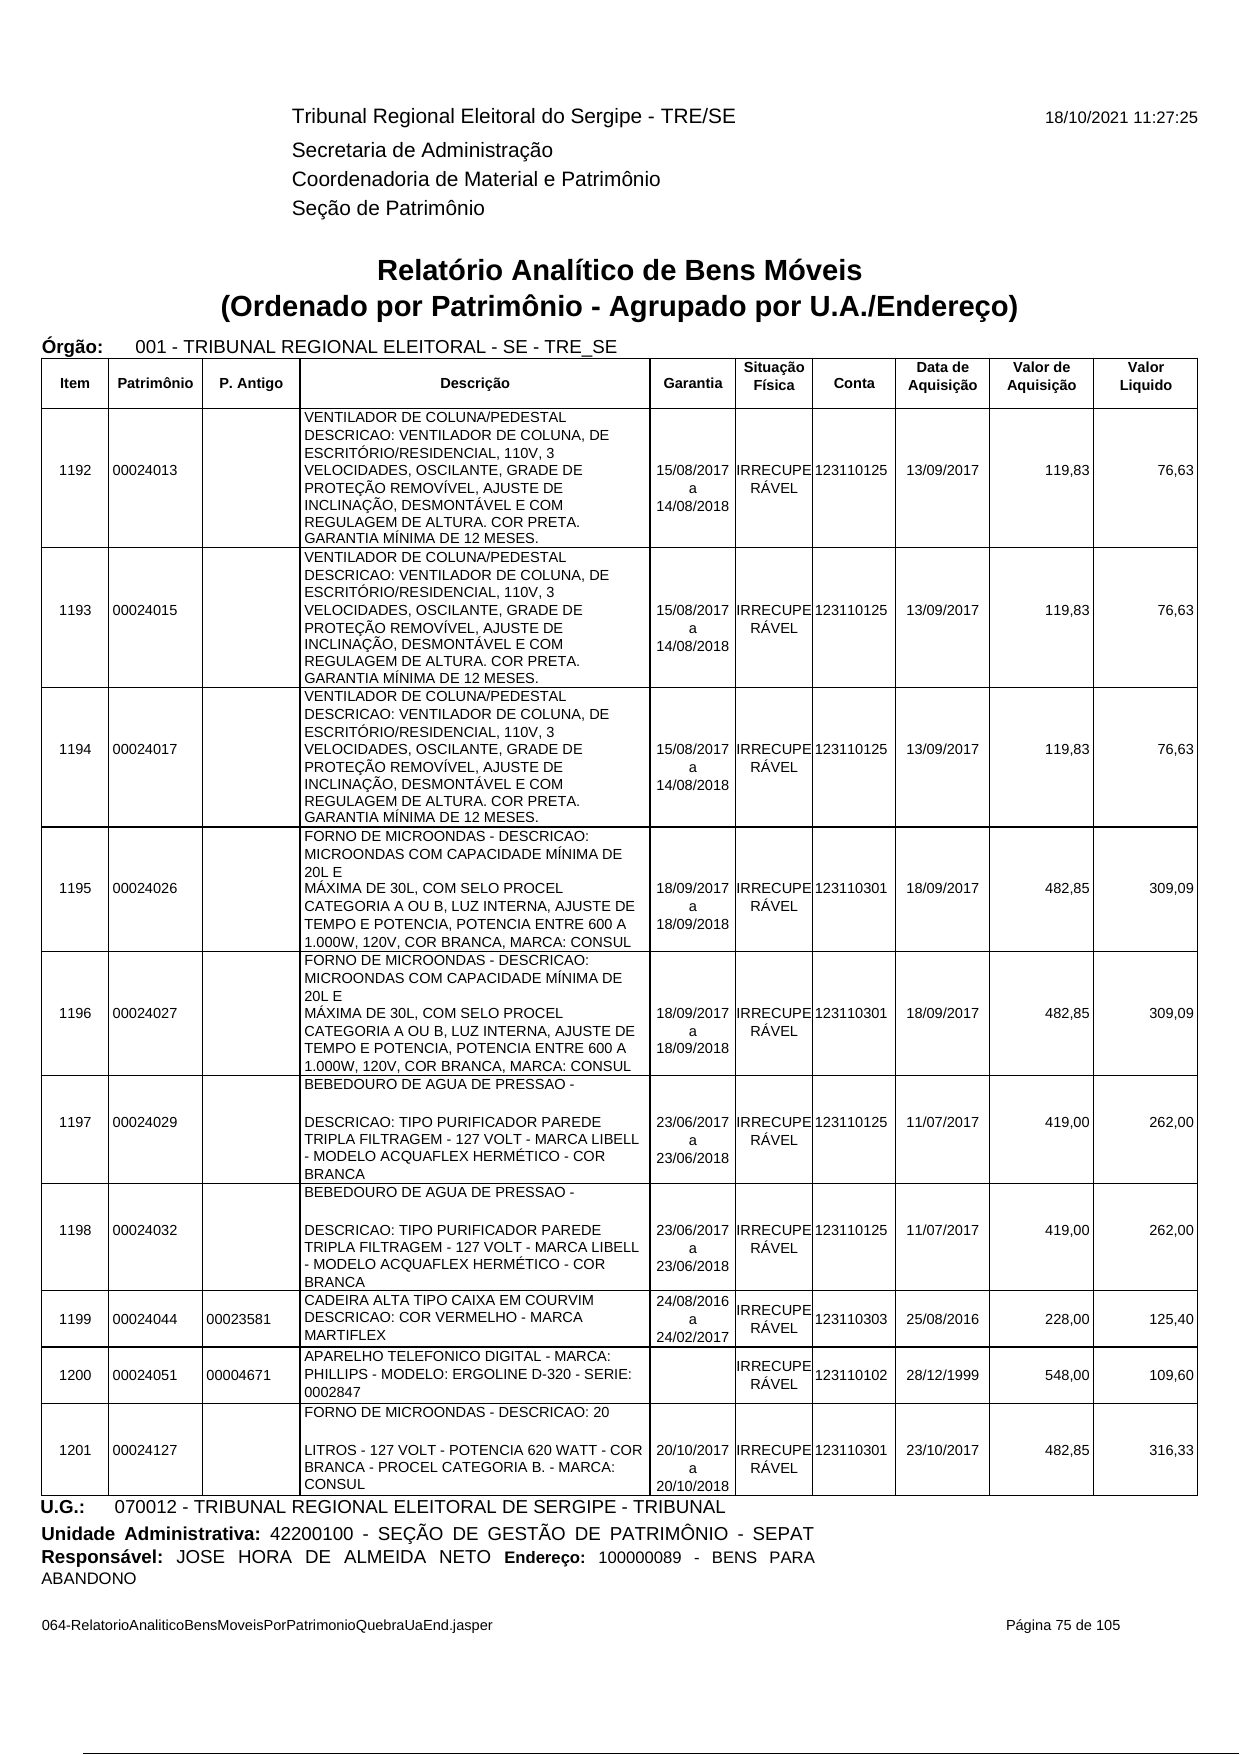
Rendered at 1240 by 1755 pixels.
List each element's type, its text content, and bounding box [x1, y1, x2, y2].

table_cell 123110125 [813, 601, 895, 687]
table_cell [1094, 828, 1197, 880]
table_cell [896, 1404, 989, 1442]
table_cell DESCRICAO: TIPO PURIFICADOR PAREDE TRIPLA FILTRAGEM - 127 VOLT - MARCA LIBELL - MODELO ACQUAFLEX HERMÉTICO - COR BRANCA [301, 1114, 649, 1182]
table_cell [42, 409, 108, 462]
table_cell 125,40 [1094, 1291, 1197, 1346]
table_cell [990, 1404, 1093, 1442]
table_cell [1094, 1404, 1197, 1442]
table_cell 482,85 [990, 1004, 1093, 1075]
table_cell [42, 828, 108, 880]
table_cell [736, 1184, 812, 1222]
table_cell [42, 952, 108, 1004]
table_cell 76,63 [1094, 741, 1197, 826]
table_cell 262,00 [1094, 1114, 1197, 1182]
table_cell [990, 952, 1093, 1004]
table_cell [896, 409, 989, 462]
table_header Valor Liquido [1094, 359, 1197, 408]
table_cell [109, 409, 202, 462]
table_cell IRRECUPE RÁVEL [736, 601, 812, 687]
table_cell [203, 409, 299, 462]
table_cell 123110303 [813, 1291, 895, 1346]
table_cell [813, 688, 895, 741]
table_cell [651, 828, 735, 880]
table_cell 76,63 [1094, 601, 1197, 687]
table_cell 123110301 [813, 1442, 895, 1494]
table_cell [651, 409, 735, 462]
table_cell [1094, 548, 1197, 601]
table_cell 419,00 [990, 1222, 1093, 1290]
table_cell 23/06/2017 a 23/06/2018 [651, 1222, 735, 1290]
table_cell [736, 688, 812, 741]
table_cell BEBEDOURO DE AGUA DE PRESSAO - [301, 1184, 649, 1222]
table_cell [1094, 952, 1197, 1004]
table_cell IRRECUPE RÁVEL [736, 1442, 812, 1494]
table_cell [42, 1404, 108, 1442]
table_cell [203, 952, 299, 1004]
table_cell [203, 1442, 299, 1494]
table_cell [813, 409, 895, 462]
table_cell [813, 828, 895, 880]
table_cell 482,85 [990, 1442, 1093, 1494]
table_cell 00024032 [109, 1222, 202, 1290]
table_cell 00024017 [109, 741, 202, 826]
table_cell 548,00 [990, 1348, 1093, 1403]
table_cell APARELHO TELEFONICO DIGITAL - MARCA: PHILLIPS - MODELO: ERGOLINE D-320 - SERIE: 0002847 [301, 1348, 649, 1403]
table_cell [813, 1184, 895, 1222]
table_cell 1200 [42, 1348, 108, 1403]
table_cell MÁXIMA DE 30L, COM SELO PROCEL CATEGORIA A OU B, LUZ INTERNA, AJUSTE DE TEMPO E POTENCIA, POTENCIA ENTRE 600 A 1.000W, 120V, COR BRANCA, MARCA: CONSUL [301, 880, 649, 951]
table_cell 123110125 [813, 1114, 895, 1182]
table_cell [651, 1348, 735, 1403]
table_cell IRRECUPE RÁVEL [736, 880, 812, 951]
table_cell 1192 [42, 462, 108, 547]
table_cell [203, 1004, 299, 1075]
table_cell [203, 688, 299, 741]
table_header Item [42, 359, 108, 408]
table_cell [736, 1404, 812, 1442]
table_cell 00024029 [109, 1114, 202, 1182]
table_cell [736, 548, 812, 601]
table_cell 15/08/2017 a 14/08/2018 [651, 741, 735, 826]
table_cell 119,83 [990, 741, 1093, 826]
table_cell 00004671 [203, 1348, 299, 1403]
table_cell [42, 1184, 108, 1222]
table_cell 1199 [42, 1291, 108, 1346]
table_cell 25/08/2016 [896, 1291, 989, 1346]
table_cell 123110102 [813, 1348, 895, 1403]
table_cell VENTILADOR DE COLUNA/PEDESTAL DESCRICAO: VENTILADOR DE COLUNA, DE ESCRITÓRIO/RESIDENCIAL, 110V, 3 [301, 688, 649, 741]
table_cell 419,00 [990, 1114, 1093, 1182]
table_cell 13/09/2017 [896, 601, 989, 687]
table_cell 20/10/2017 a 20/10/2018 [651, 1442, 735, 1494]
table_cell [896, 1184, 989, 1222]
table_cell [990, 409, 1093, 462]
table_cell 1197 [42, 1114, 108, 1182]
table_cell [896, 828, 989, 880]
table_cell IRRECUPE RÁVEL [736, 1291, 812, 1346]
table_header Garantia [651, 359, 735, 408]
table_cell 00024127 [109, 1442, 202, 1494]
table_cell 00024015 [109, 601, 202, 687]
table_cell 109,60 [1094, 1348, 1197, 1403]
table_cell IRRECUPE RÁVEL [736, 1348, 812, 1403]
table_cell 1196 [42, 1004, 108, 1075]
table_cell [42, 1076, 108, 1114]
table_cell 15/08/2017 a 14/08/2018 [651, 462, 735, 547]
table_cell 123110125 [813, 462, 895, 547]
table_cell [736, 952, 812, 1004]
table_cell VENTILADOR DE COLUNA/PEDESTAL DESCRICAO: VENTILADOR DE COLUNA, DE ESCRITÓRIO/RESIDENCIAL, 110V, 3 [301, 409, 649, 462]
table_cell [990, 828, 1093, 880]
table_cell 15/08/2017 a 14/08/2018 [651, 601, 735, 687]
table_cell [990, 1184, 1093, 1222]
table_cell 24/08/2016 a 24/02/2017 [651, 1291, 735, 1346]
table_cell [203, 462, 299, 547]
table_header P. Antigo [203, 359, 299, 408]
table_cell IRRECUPE RÁVEL [736, 1114, 812, 1182]
table_cell [42, 688, 108, 741]
table_cell [109, 1076, 202, 1114]
table_cell [990, 688, 1093, 741]
table_cell [203, 1404, 299, 1442]
table_cell 18/09/2017 [896, 1004, 989, 1075]
table_cell [1094, 1076, 1197, 1114]
table_cell 482,85 [990, 880, 1093, 951]
table_cell [813, 1404, 895, 1442]
table_cell [896, 1076, 989, 1114]
table_cell [203, 880, 299, 951]
table_cell 18/09/2017 a 18/09/2018 [651, 1004, 735, 1075]
table_cell 18/09/2017 [896, 880, 989, 951]
table_cell 13/09/2017 [896, 462, 989, 547]
table_cell [651, 548, 735, 601]
table_cell [203, 1076, 299, 1114]
table_cell [109, 548, 202, 601]
table_cell [203, 1222, 299, 1290]
table_cell [109, 688, 202, 741]
table_cell 00024044 [109, 1291, 202, 1346]
table_cell IRRECUPE RÁVEL [736, 1004, 812, 1075]
table_cell [813, 952, 895, 1004]
table_cell 309,09 [1094, 1004, 1197, 1075]
table_cell 00024027 [109, 1004, 202, 1075]
table_cell [651, 952, 735, 1004]
table_cell [1094, 1184, 1197, 1222]
table_cell VELOCIDADES, OSCILANTE, GRADE DE PROTEÇÃO REMOVÍVEL, AJUSTE DE INCLINAÇÃO, DESMONTÁVEL E COM REGULAGEM DE ALTURA. COR PRETA. GARANTIA MÍNIMA DE 12 MESES. [301, 601, 649, 687]
table_cell 119,83 [990, 462, 1093, 547]
table_cell FORNO DE MICROONDAS - DESCRICAO: MICROONDAS COM CAPACIDADE MÍNIMA DE 20L E [301, 952, 649, 1004]
table_cell [990, 548, 1093, 601]
table_cell 228,00 [990, 1291, 1093, 1346]
table_cell 1198 [42, 1222, 108, 1290]
table_cell 76,63 [1094, 462, 1197, 547]
table_cell [651, 1184, 735, 1222]
table_cell DESCRICAO: TIPO PURIFICADOR PAREDE TRIPLA FILTRAGEM - 127 VOLT - MARCA LIBELL - MODELO ACQUAFLEX HERMÉTICO - COR BRANCA [301, 1222, 649, 1290]
table_cell [1094, 688, 1197, 741]
table_cell IRRECUPE RÁVEL [736, 741, 812, 826]
table_cell [651, 1076, 735, 1114]
table_cell [736, 1076, 812, 1114]
table_cell 316,33 [1094, 1442, 1197, 1494]
table_cell FORNO DE MICROONDAS - DESCRICAO: 20 [301, 1404, 649, 1442]
table_cell 11/07/2017 [896, 1114, 989, 1182]
table_cell 119,83 [990, 601, 1093, 687]
table_cell [203, 828, 299, 880]
table_cell 1193 [42, 601, 108, 687]
table_cell 28/12/1999 [896, 1348, 989, 1403]
table_cell [813, 1076, 895, 1114]
table_cell 13/09/2017 [896, 741, 989, 826]
text U.G.: 070012 - TRIBUNAL REGIONAL ELEITORAL DE SERGIPE - TRIBUNAL [40, 1496, 1089, 1517]
table_cell 123110301 [813, 1004, 895, 1075]
table_cell 1201 [42, 1442, 108, 1494]
table_cell [109, 952, 202, 1004]
table_cell [109, 1404, 202, 1442]
table_cell VENTILADOR DE COLUNA/PEDESTAL DESCRICAO: VENTILADOR DE COLUNA, DE ESCRITÓRIO/RESIDENCIAL, 110V, 3 [301, 548, 649, 601]
table_cell [203, 548, 299, 601]
table_cell 309,09 [1094, 880, 1197, 951]
table_cell 123110301 [813, 880, 895, 951]
table_cell IRRECUPE RÁVEL [736, 1222, 812, 1290]
table_cell 00024013 [109, 462, 202, 547]
table_cell 11/07/2017 [896, 1222, 989, 1290]
table_cell 18/09/2017 a 18/09/2018 [651, 880, 735, 951]
table_cell 00024026 [109, 880, 202, 951]
table_cell BEBEDOURO DE AGUA DE PRESSAO - [301, 1076, 649, 1114]
table_cell 23/10/2017 [896, 1442, 989, 1494]
table_cell 123110125 [813, 741, 895, 826]
table_cell IRRECUPE RÁVEL [736, 462, 812, 547]
table_cell [896, 688, 989, 741]
table_cell CADEIRA ALTA TIPO CAIXA EM COURVIM DESCRICAO: COR VERMELHO - MARCA MARTIFLEX [301, 1291, 649, 1346]
table_cell [203, 741, 299, 826]
table_cell 23/06/2017 a 23/06/2018 [651, 1114, 735, 1182]
table_cell [896, 952, 989, 1004]
table_cell 1195 [42, 880, 108, 951]
table_cell VELOCIDADES, OSCILANTE, GRADE DE PROTEÇÃO REMOVÍVEL, AJUSTE DE INCLINAÇÃO, DESMONTÁVEL E COM REGULAGEM DE ALTURA. COR PRETA. GARANTIA MÍNIMA DE 12 MESES. [301, 741, 649, 826]
table_cell 1194 [42, 741, 108, 826]
table_cell 00023581 [203, 1291, 299, 1346]
table_cell [203, 601, 299, 687]
table_cell [990, 1076, 1093, 1114]
table_cell [813, 548, 895, 601]
table_cell [736, 828, 812, 880]
table_cell [651, 1404, 735, 1442]
table_cell [651, 688, 735, 741]
table_cell [1094, 409, 1197, 462]
table_header Conta [813, 359, 895, 408]
table_header Data de Aquisição [896, 359, 989, 408]
text Unidade Administrativa: 42200100 - SEÇÃO DE GESTÃO DE PATRIMÔNIO - SEPAT Responsável: JOSE HORA DE ALMEIDA NETO Endereço: 100000089 - BENS PARA ABANDONO [41, 1523, 815, 1588]
table_cell [736, 409, 812, 462]
table_cell [896, 548, 989, 601]
table_cell [109, 828, 202, 880]
table_cell [203, 1114, 299, 1182]
table_cell [109, 1184, 202, 1222]
table_cell VELOCIDADES, OSCILANTE, GRADE DE PROTEÇÃO REMOVÍVEL, AJUSTE DE INCLINAÇÃO, DESMONTÁVEL E COM REGULAGEM DE ALTURA. COR PRETA. GARANTIA MÍNIMA DE 12 MESES. [301, 462, 649, 547]
table_cell FORNO DE MICROONDAS - DESCRICAO: MICROONDAS COM CAPACIDADE MÍNIMA DE 20L E [301, 828, 649, 880]
table_header Valor de Aquisição [990, 359, 1093, 408]
table_header Situação Física [736, 359, 812, 408]
table_header Descrição [301, 359, 649, 408]
table_cell 123110125 [813, 1222, 895, 1290]
table_cell [42, 548, 108, 601]
table_header Patrimônio [109, 359, 202, 408]
table_cell 00024051 [109, 1348, 202, 1403]
table_cell 262,00 [1094, 1222, 1197, 1290]
table_cell MÁXIMA DE 30L, COM SELO PROCEL CATEGORIA A OU B, LUZ INTERNA, AJUSTE DE TEMPO E POTENCIA, POTENCIA ENTRE 600 A 1.000W, 120V, COR BRANCA, MARCA: CONSUL [301, 1004, 649, 1075]
table_cell LITROS - 127 VOLT - POTENCIA 620 WATT - COR BRANCA - PROCEL CATEGORIA B. - MARCA: CONSUL [301, 1442, 649, 1494]
table_cell [203, 1184, 299, 1222]
